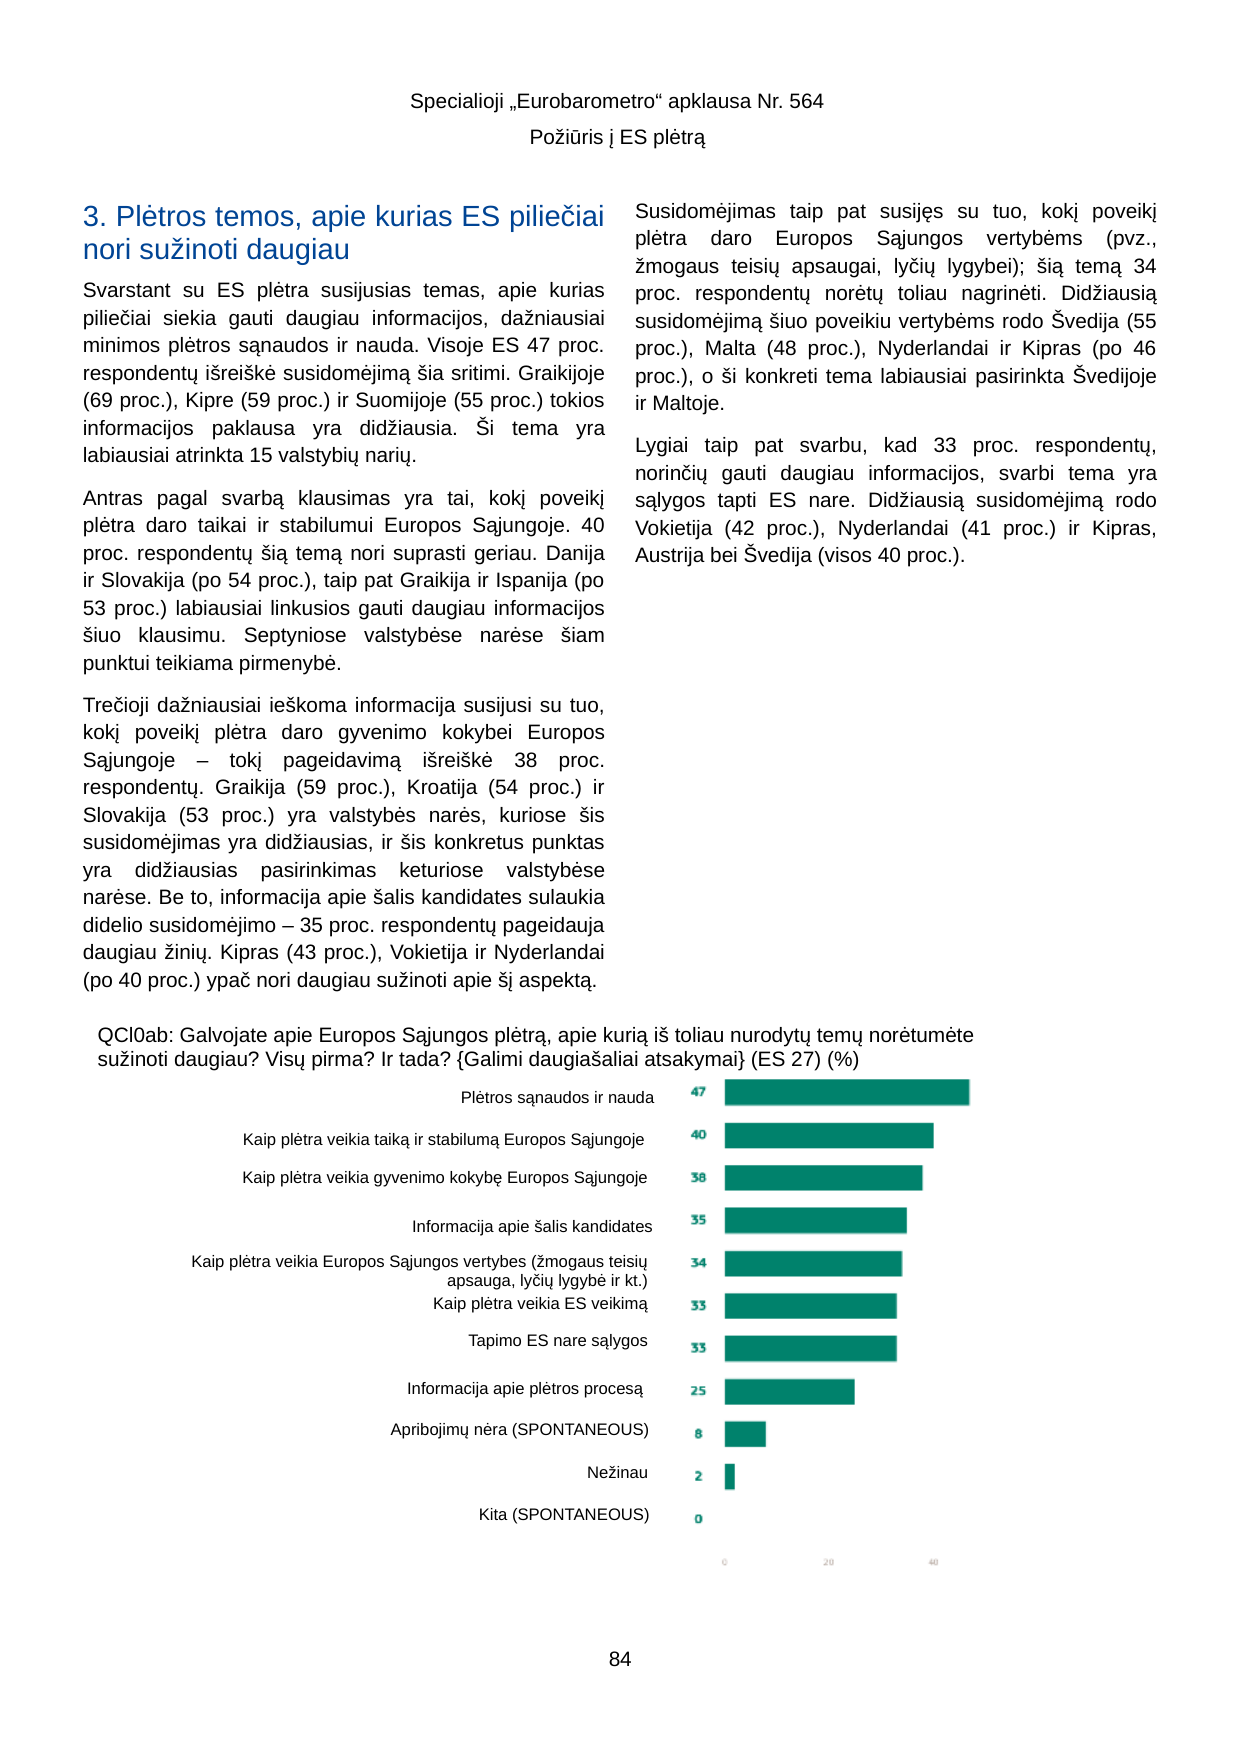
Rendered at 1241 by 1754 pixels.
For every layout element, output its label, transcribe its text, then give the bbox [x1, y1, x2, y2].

text Antras pagal svarbą klausimas yra tai, kokį poveikį plėtra daro taikai ir stabilumui Europos Sąjungoje. 40 proc. respondentų šią temą nori suprasti geriau. Danija ir Slovakija (po 54 proc.), taip pat Graikija ir Ispanija (po 53 proc.) labiausiai linkusios gauti daugiau informacijos šiuo klausimu. Septyniose valstybėse narėse šiam punktui teikiama pirmenybė. [83, 485, 605, 674]
text Svarstant su ES plėtra susijusias temas, apie kurias piliečiai siekia gauti daugiau informacijos, dažniausiai minimos plėtros sąnaudos ir nauda. Visoje ES 47 proc. respondentų išreiškė susidomėjimą šia sritimi. Graikijoje (69 proc.), Kipre (59 proc.) ir Suomijoje (55 proc.) tokios informacijos paklausa yra didžiausia. Ši tema yra labiausiai atrinkta 15 valstybių narių. [83, 278, 605, 467]
text Susidomėjimas taip pat susijęs su tuo, kokį poveikį plėtra daro Europos Sąjungos vertybėms (pvz., žmogaus teisių apsaugai, lyčių lygybei); šią temą 34 proc. respondentų norėtų toliau nagrinėti. Didžiausią susidomėjimą šiuo poveikiu vertybėms rodo Švedija (55 proc.), Malta (48 proc.), Nyderlandai ir Kipras (po 46 proc.), o ši konkreti tema labiausiai pasirinkta Švedijoje ir Maltoje. [635, 199, 1157, 415]
text Lygiai taip pat svarbu, kad 33 proc. respondentų, norinčių gauti daugiau informacijos, svarbi tema yra sąlygos tapti ES nare. Didžiausią susidomėjimą rodo Vokietija (42 proc.), Nyderlandai (41 proc.) ir Kipras, Austrija bei Švedija (visos 40 proc.). [635, 433, 1157, 567]
picture [680, 1071, 1027, 1581]
subtitle 3. Plėtros temos, apie kurias ES piliečiai nori sužinoti daugiau [83, 199, 605, 266]
text Trečioji dažniausiai ieškoma informacija susijusi su tuo, kokį poveikį plėtra daro gyvenimo kokybei Europos Sąjungoje – tokį pageidavimą išreiškė 38 proc. respondentų. Graikija (59 proc.), Kroatija (54 proc.) ir Slovakija (53 proc.) yra valstybės narės, kuriose šis susidomėjimas yra didžiausias, ir šis konkretus punktas yra didžiausias pasirinkimas keturiose valstybėse narėse. Be to, informacija apie šalis kandidates sulaukia didelio susidomėjimo – 35 proc. respondentų pageidauja daugiau žinių. Kipras (43 proc.), Vokietija ir Nyderlandai (po 40 proc.) ypač nori daugiau sužinoti apie šį aspektą. [83, 692, 605, 991]
